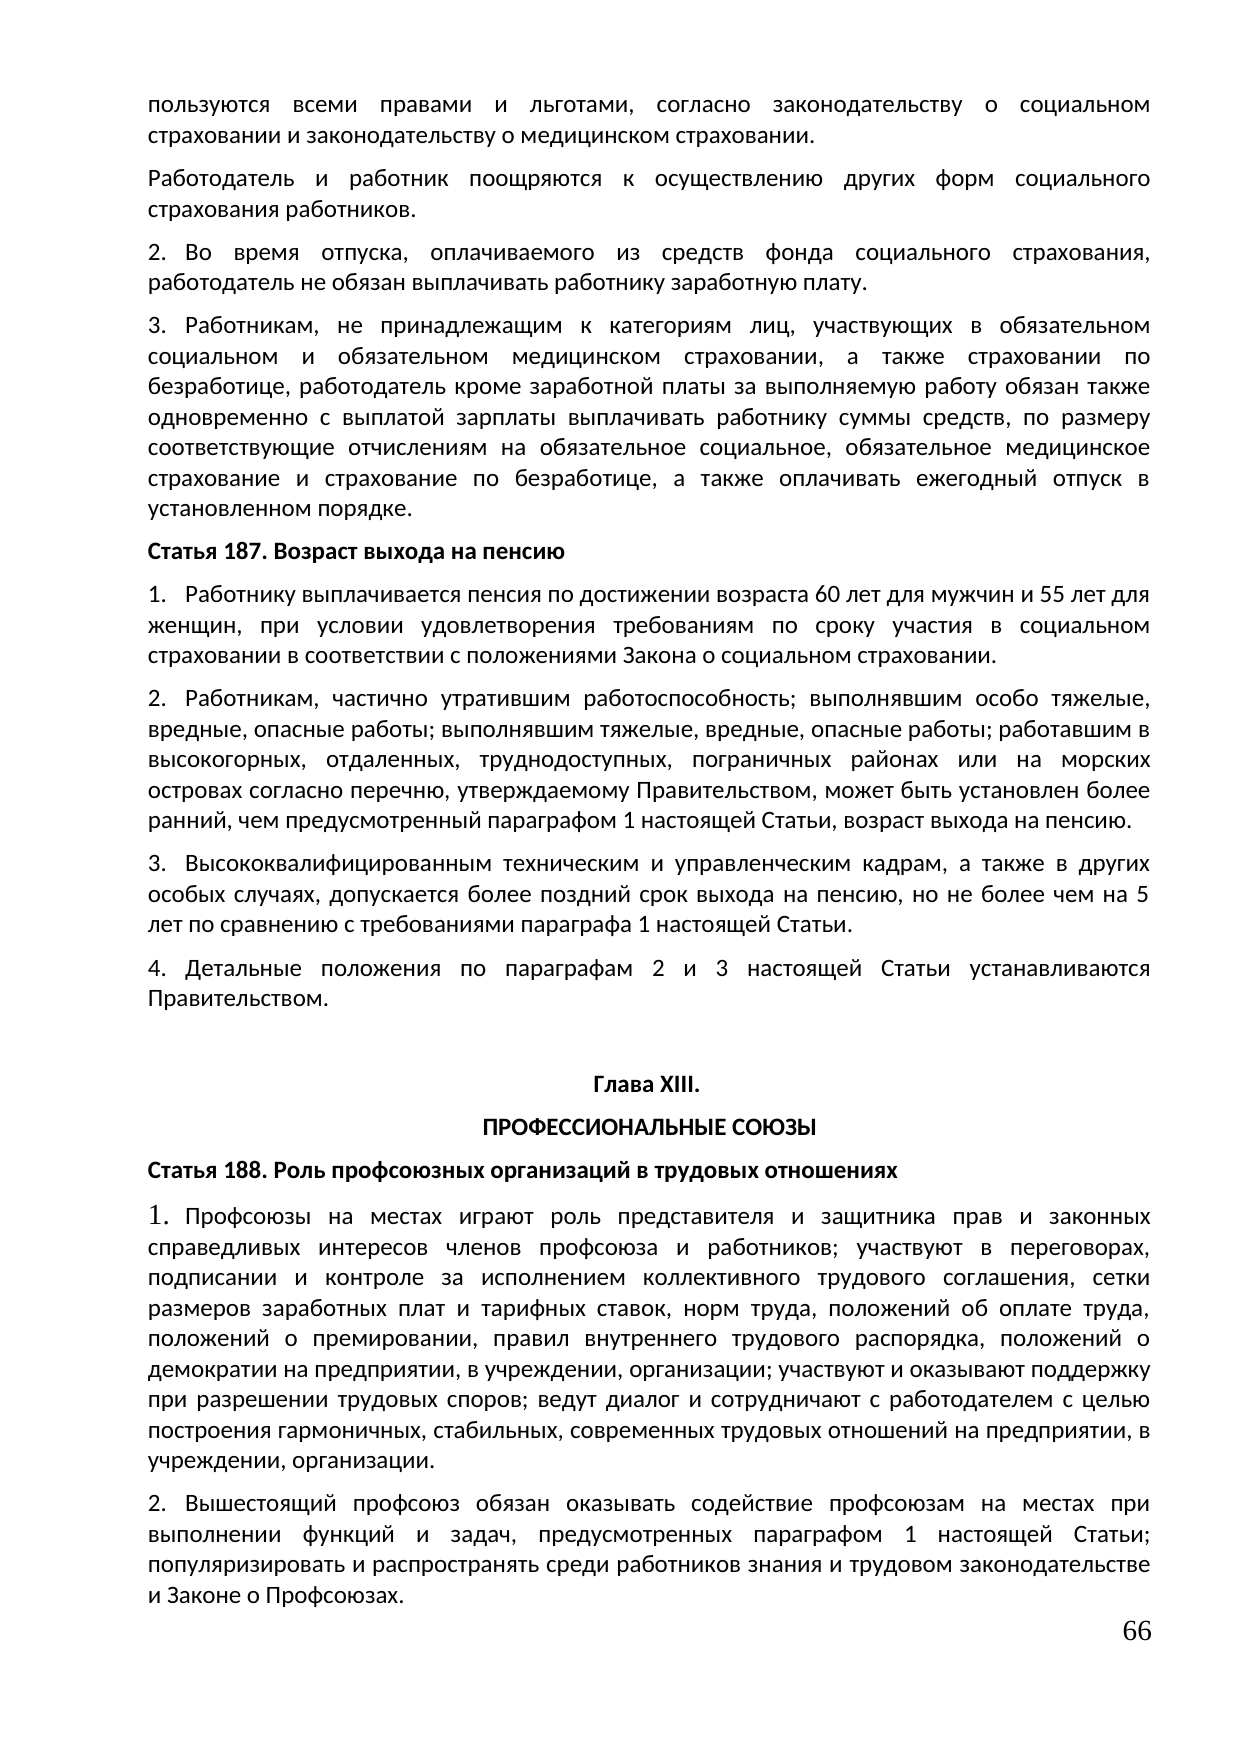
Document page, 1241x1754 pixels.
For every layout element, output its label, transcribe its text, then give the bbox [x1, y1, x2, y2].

list Работникам, не принадлежащим к категориям лиц, участвующих в обязательном социальном и обязательном медицинском страховании, а также страховании по безработице, работодатель кроме заработной платы за выполняемую работу обязан также одновременно с выплатой зарплаты выплачивать работнику суммы средств, по размеру соответствующие отчислениям на обязательное социальное, обязательное медицинское страхование и страхование по безработице, а также оплачивать ежегодный отпуск в установленном порядке. [148, 309, 1152, 523]
list Работникам, частично утратившим работоспособность; выполнявшим особо тяжелые, вредные, опасные работы; выполнявшим тяжелые, вредные, опасные работы; работавшим в высокогорных, отдаленных, труднодоступных, пограничных районах или на морских островах согласно перечню, утверждаемому Правительством, может быть установлен более ранний, чем предусмотренный параграфом 1 настоящей Статьи, возраст выхода на пенсию. [148, 682, 1152, 835]
list Работодатель и работник поощряются к осуществлению других форм социального страхования работников. [148, 162, 1152, 223]
text ПРОФЕССИОНАЛЬНЫЕ СОЮЗЫ [148, 1111, 1152, 1142]
text Статья 187. Возраст выхода на пенсию [148, 535, 1152, 566]
list Вышестоящий профсоюз обязан оказывать содействие профсоюзам на местах при выполнении функций и задач, предусмотренных параграфом 1 настоящей Статьи; популяризировать и распространять среди работников знания и трудовом законодательстве и Законе о Профсоюзах. [148, 1487, 1152, 1609]
list Детальные положения по параграфам 2 и 3 настоящей Статьи устанавливаются Правительством. [148, 952, 1152, 1013]
list Во время отпуска, оплачиваемого из средств фонда социального страхования, работодатель не обязан выплачивать работнику заработную плату. [148, 236, 1152, 297]
list Высококвалифицированным техническим и управленческим кадрам, а также в других особых случаях, допускается более поздний срок выхода на пенсию, но не более чем на 5 лет по сравнению с требованиями параграфа 1 настоящей Статьи. [148, 848, 1152, 939]
text Статья 188. Роль профсоюзных организаций в трудовых отношениях [148, 1154, 1152, 1185]
text Глава XIII. [148, 1068, 1152, 1099]
list пользуются всеми правами и льготами, согласно законодательству о социальном страховании и законодательству о медицинском страховании. [148, 89, 1152, 150]
list Профсоюзы на местах играют роль представителя и защитника прав и законных справедливых интересов членов профсоюза и работников; участвуют в переговорах, подписании и контроле за исполнением коллективного трудового соглашения, сетки размеров заработных плат и тарифных ставок, норм труда, положений об оплате труда, положений о премировании, правил внутреннего трудового распорядка, положений о демократии на предприятии, в учреждении, организации; участвуют и оказывают поддержку при разрешении трудовых споров; ведут диалог и сотрудничают с работодателем с целью построения гармоничных, стабильных, современных трудовых отношений на предприятии, в учреждении, организации. [148, 1197, 1152, 1475]
list Работнику выплачивается пенсия по достижении возраста 60 лет для мужчин и 55 лет для женщин, при условии удовлетворения требованиям по сроку участия в социальном страховании в соответствии с положениями Закона о социальном страховании. [148, 578, 1152, 670]
